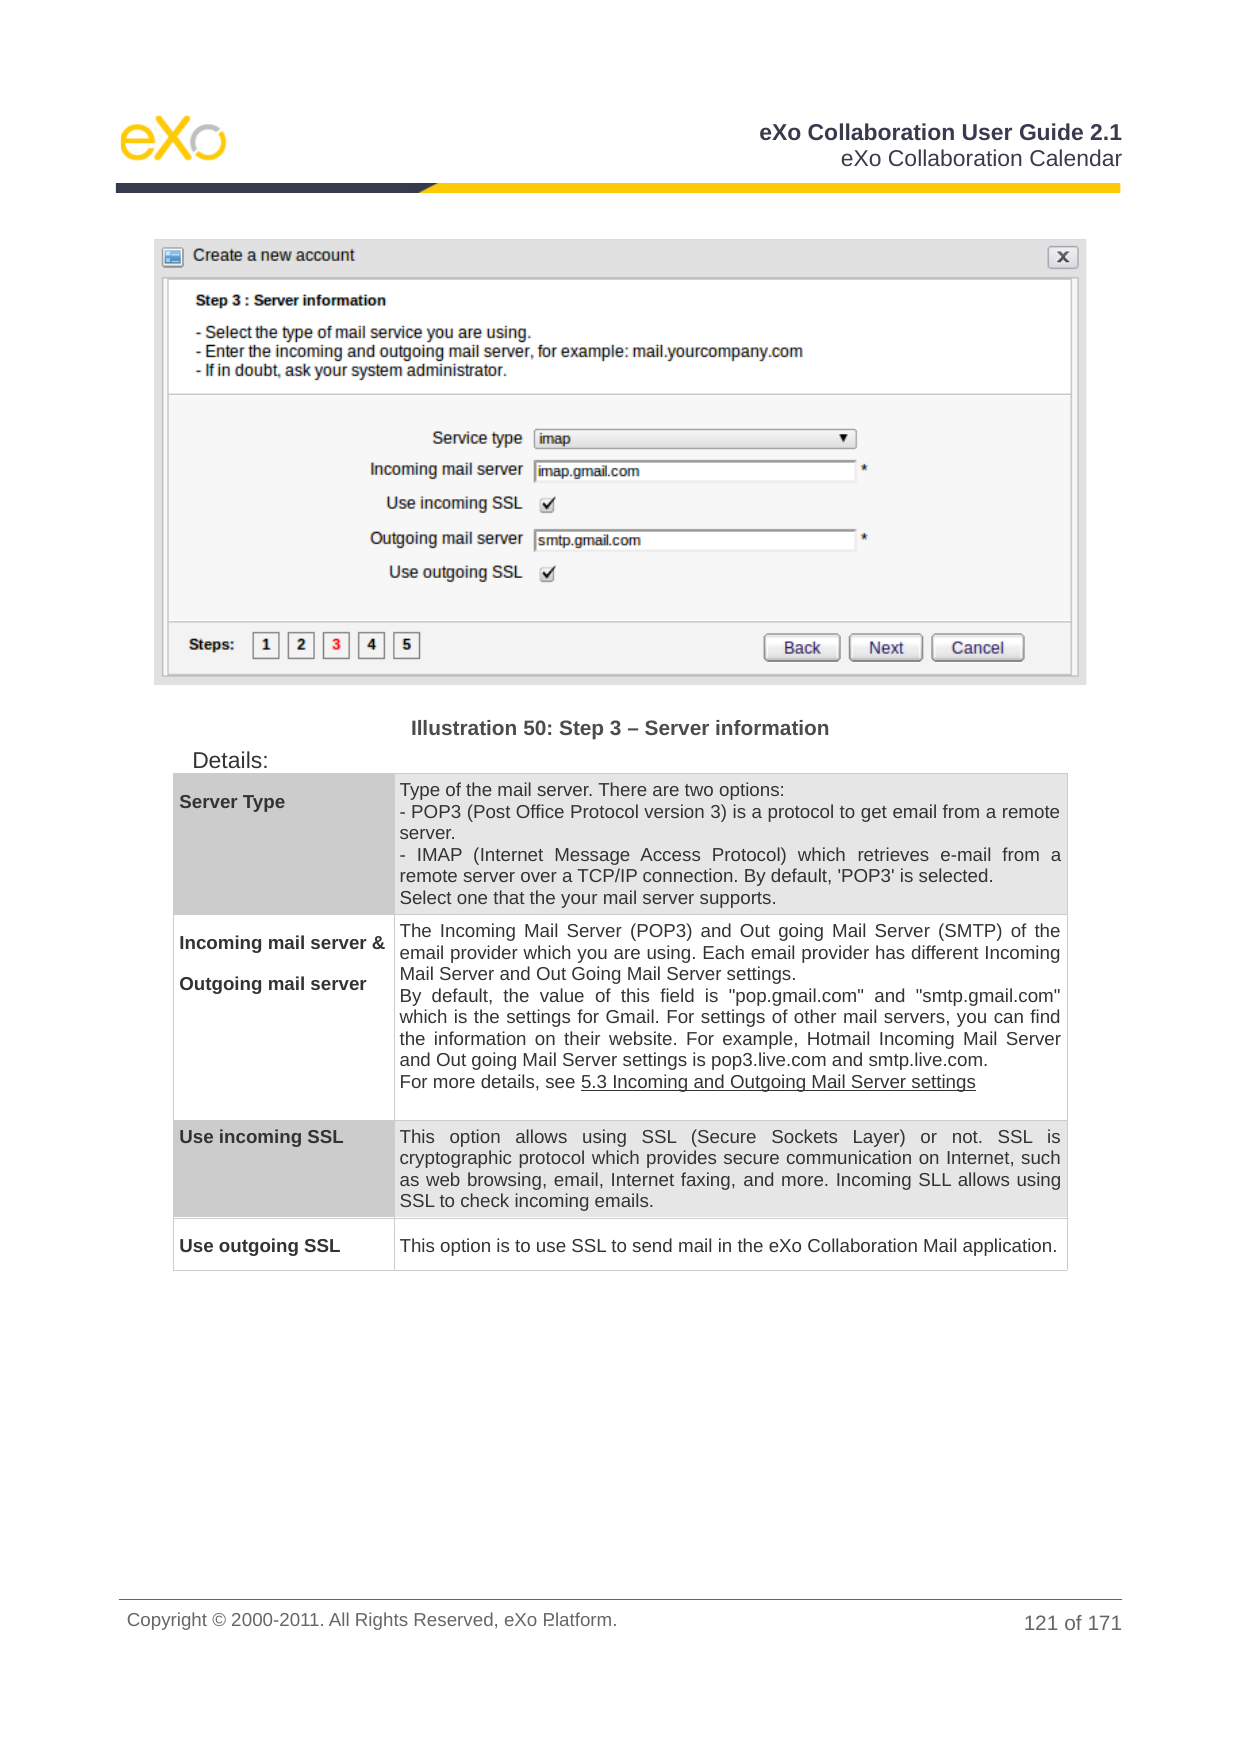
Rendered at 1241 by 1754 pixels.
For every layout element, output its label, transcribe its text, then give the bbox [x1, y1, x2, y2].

table_cell This option allows using SSL (Secure Sockets Layer) or not. SSL is cryptographic protocol which provides secure communication on Internet, such as web browsing, email, Internet faxing, and more. Incoming SLL allows using SSL to check incoming emails. [395, 1121, 1067, 1217]
table_cell The Incoming Mail Server (POP3) and Out going Mail Server (SMTP) of the email provider which you are using. Each email provider has different Incoming Mail Server and Out Going Mail Server settings. By default, the value of this field is "pop.gmail.com" and "smtp.gmail.com" which is the settings for Gmail. For settings of other mail servers, you can find the information on their website. For example, Hotmail Incoming Mail Server and Out going Mail Server settings is pop3.live.com and smtp.live.com. For more details, see 5.3 Incoming and Outgoing Mail Server settings [395, 915, 1067, 1120]
table_cell Use incoming SSL [174, 1121, 394, 1217]
picture [115, 183, 1121, 193]
table_cell Use outgoing SSL [174, 1219, 394, 1270]
table_header Server Type [174, 774, 394, 914]
text Illustration 50: Step 3 – Server information [154, 685, 1086, 740]
picture [154, 239, 1087, 685]
table_cell This option is to use SSL to send mail in the eXo Collaboration Mail application. [395, 1219, 1067, 1270]
table_header Type of the mail server. There are two options: - POP3 (Post Office Protocol version 3) is a protocol to get email from a remote server. - IMAP (Internet Message Access Protocol) which retrieves e-mail from a remote server over a TCP/IP connection. By default, 'POP3' is selected. Select one that the your mail server supports. [395, 774, 1067, 914]
table_cell Incoming mail server & Outgoing mail server [174, 915, 394, 1120]
text Details: [118, 228, 1122, 773]
picture [120, 115, 227, 161]
